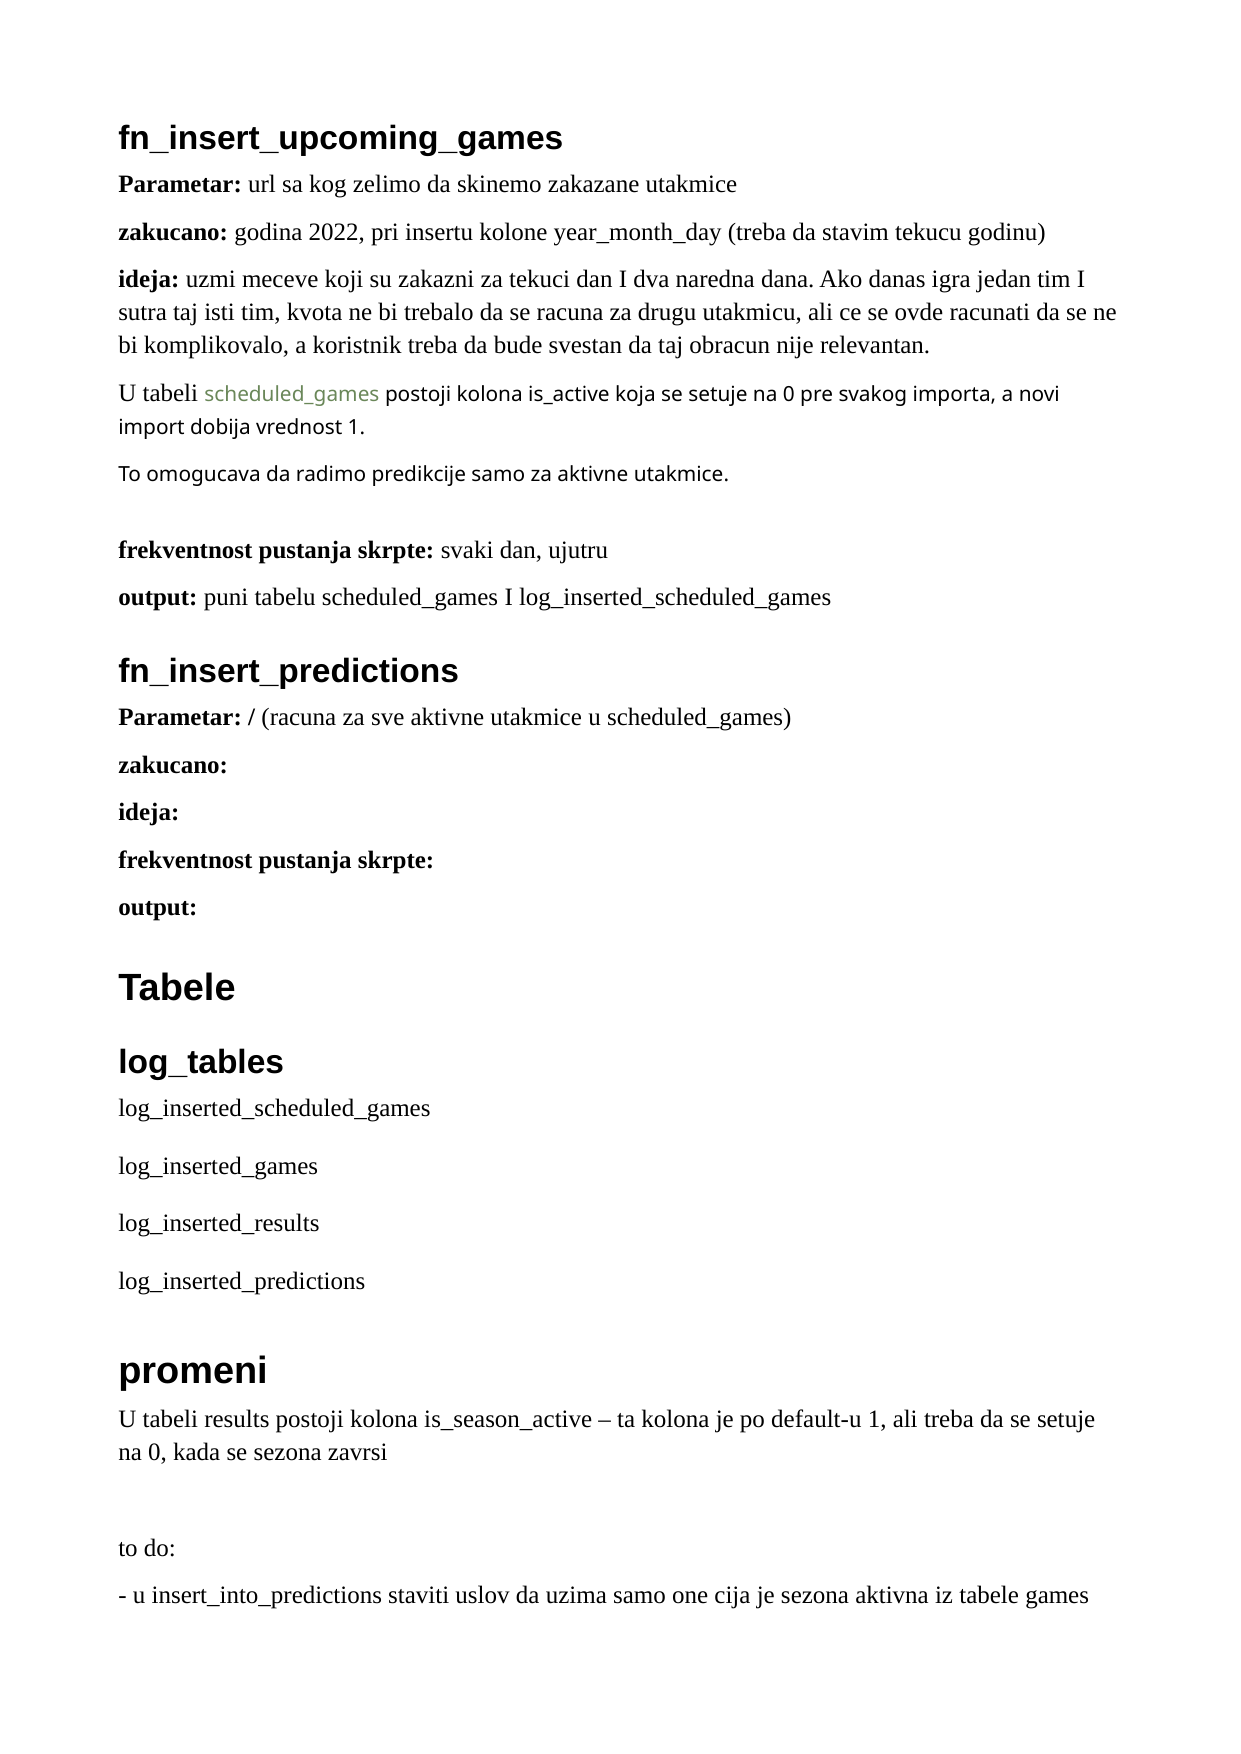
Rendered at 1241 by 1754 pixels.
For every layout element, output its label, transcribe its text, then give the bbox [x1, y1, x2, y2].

text to do: [118, 1533, 1122, 1561]
text frekventnost pustanja skrpte: [118, 845, 1122, 874]
text ideja: uzmi meceve koji su zakazni za tekuci dan I dva naredna dana. Ako danas igra jedan tim I sutra taj isti tim, kvota ne bi trebalo da se racuna za drugu utakmicu, ali ce se ovde racunati da se ne bi komplikovalo, a koristnik treba da bude svestan da taj obracun nije relevantan. [118, 264, 1122, 359]
subtitle promeni [118, 1348, 1122, 1392]
subtitle fn_insert_upcoming_games [118, 118, 1122, 157]
text U tabeli scheduled_games postoji kolona is_active koja se setuje na 0 pre svakog importa, a novi import dobija vrednost 1. [118, 378, 1122, 440]
text - u insert_into_predictions staviti uslov da uzima samo one cija je sezona aktivna iz tabele games [118, 1580, 1122, 1609]
text log_inserted_games [118, 1151, 1122, 1179]
text Parametar: url sa kog zelimo da skinemo zakazane utakmice [118, 169, 1122, 198]
text frekventnost pustanja skrpte: svaki dan, ujutru [118, 535, 1122, 564]
subtitle fn_insert_predictions [118, 651, 1122, 689]
text log_inserted_scheduled_games [118, 1093, 1122, 1122]
text To omogucava da radimo predikcije samo za aktivne utakmice. [118, 459, 1122, 487]
text zakucano: godina 2022, pri insertu kolone year_month_day (treba da stavim tekucu godinu) [118, 217, 1122, 246]
subtitle log_tables [118, 1042, 1122, 1081]
text ideja: [118, 797, 1122, 826]
subtitle Tabele [118, 965, 1122, 1009]
text Parametar: / (racuna za sve aktivne utakmice u scheduled_games) [118, 702, 1122, 731]
text log_inserted_results [118, 1208, 1122, 1237]
text zakucano: [118, 750, 1122, 778]
text output: puni tabelu scheduled_games I log_inserted_scheduled_games [118, 582, 1122, 611]
text log_inserted_predictions [118, 1266, 1122, 1294]
text output: [118, 892, 1122, 921]
text U tabeli results postoji kolona is_season_active – ta kolona je po default-u 1, ali treba da se setuje na 0, kada se sezona zavrsi [118, 1404, 1122, 1466]
